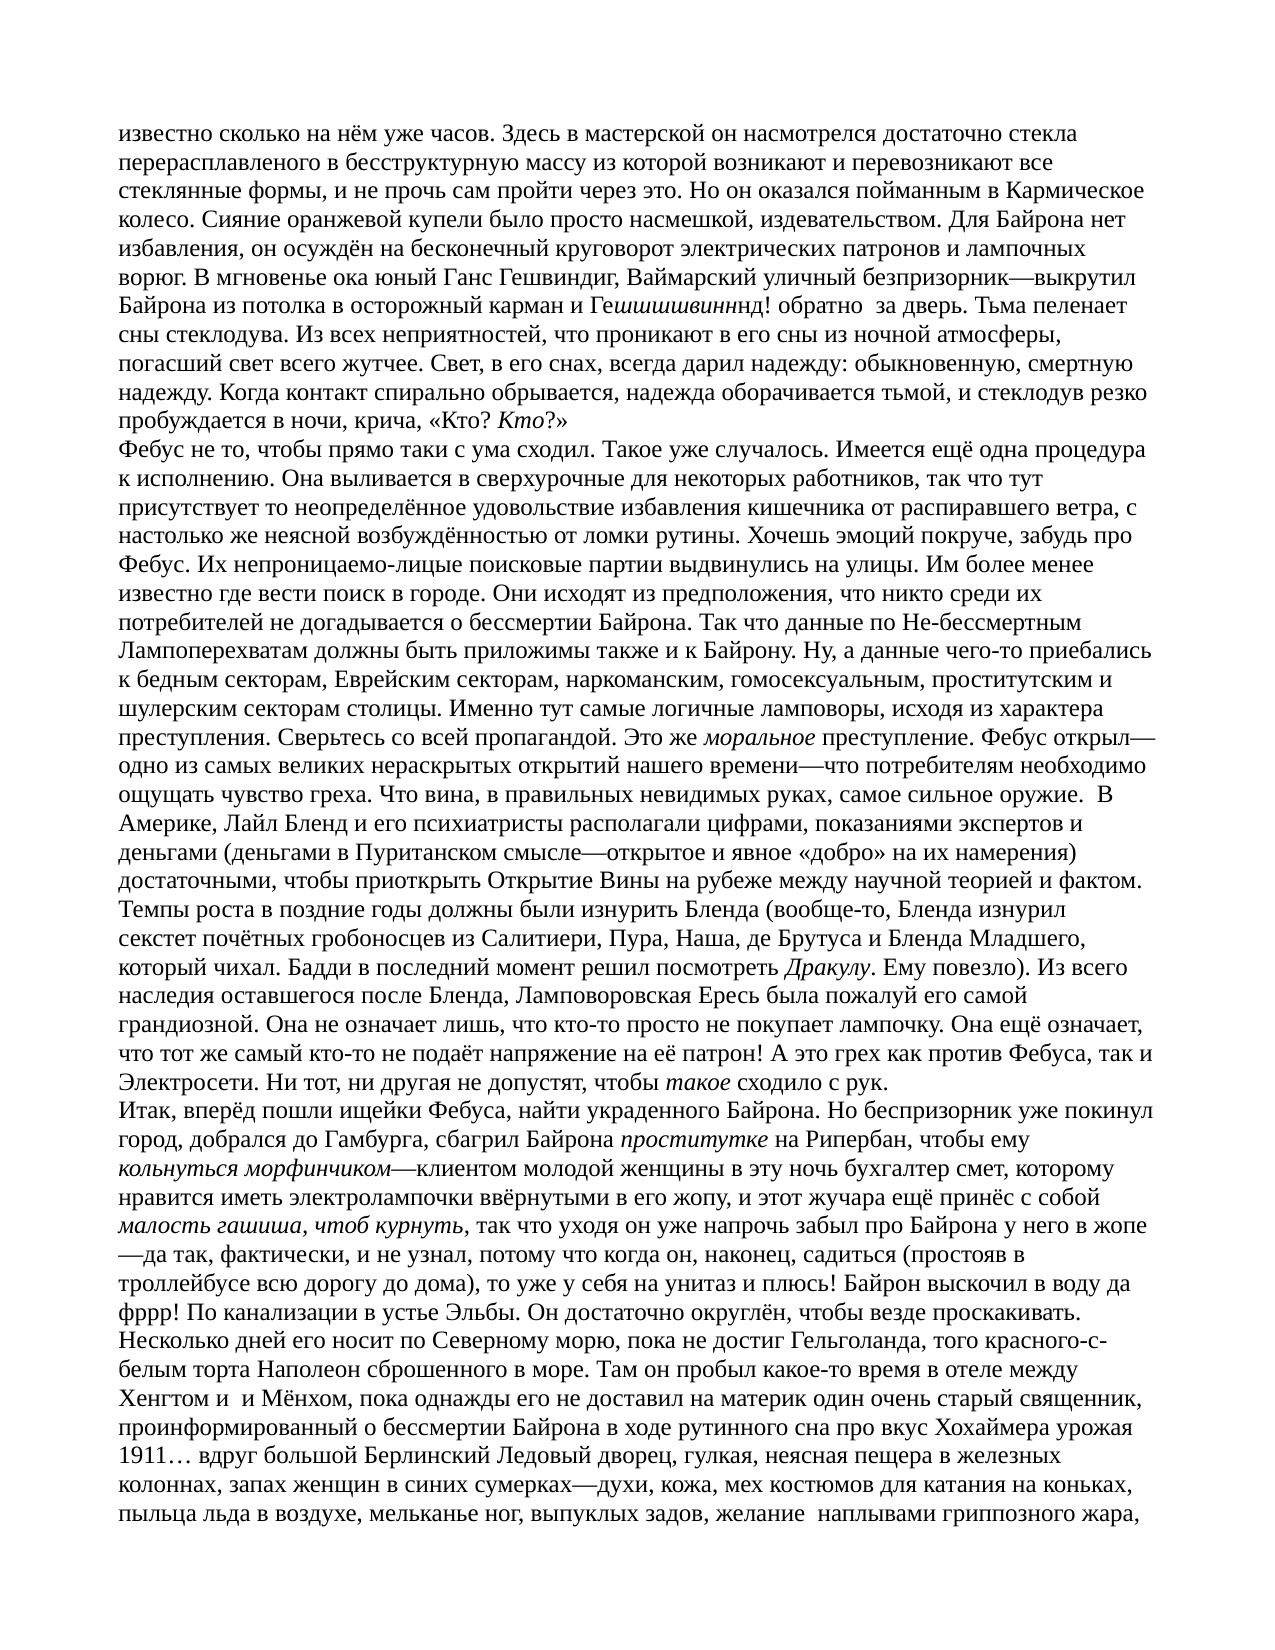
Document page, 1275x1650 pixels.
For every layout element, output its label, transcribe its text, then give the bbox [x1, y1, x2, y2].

text Итак, вперёд пошли ищейки Фебуса, найти украденного Байрона. Но беспризорник уже покинул город, добрался до Гамбурга, сбагрил Байрона проститутке на Рипербан, чтобы ему кольнуться морфинчиком—клиентом молодой женщины в эту ночь бухгалтер смет, которому нравится иметь электролампочки ввёрнутыми в его жопу, и этот жучара ещё принёс с собой малость гашиша, чтоб курнуть, так что уходя он уже напрочь забыл про Байрона у него в жопе—да так, фактически, и не узнал, потому что когда он, наконец, садиться (простояв в троллейбусе всю дорогу до дома), то уже у себя на унитаз и плюсь! Байрон выскочил в воду да фррр! По канализации в устье Эльбы. Он достаточно округлён, чтобы везде проскакивать. Несколько дней его носит по Северному морю, пока не достиг Гельголанда, того красного-с-белым торта Наполеон сброшенного в море. Там он пробыл какое-то время в отеле между Хенгтом и и Мёнхом, пока однажды его не доставил на материк один очень старый священник, проинформированный о бессмертии Байрона в ходе рутинного сна про вкус Хохаймера урожая 1911… вдруг большой Берлинский Ледовый дворец, гулкая, неясная пещера в железных колоннах, запах женщин в синих сумерках—духи, кожа, мех костюмов для катания на коньках, пыльца льда в воздухе, мельканье ног, выпуклых задов, желание наплывами гриппозного жара, [118, 1096, 1157, 1527]
text известно сколько на нём уже часов. Здесь в мастерской он насмотрелся достаточно стекла перерасплавленого в бесструктурную массу из которой возникают и перевозникают все стеклянные формы, и не прочь сам пройти через это. Но он оказался пойманным в Кармическое колесо. Сияние оранжевой купели было просто насмешкой, издевательством. Для Байрона нет избавления, он осуждён на бесконечный круговорот электрических патронов и лампочных ворюг. В мгновенье ока юный Ганс Гешвиндиг, Ваймарский уличный безпризорник—выкрутил Байрона из потолка в осторожный карман и Гешшшшвинннд! обратно за дверь. Тьма пеленает сны стеклодува. Из всех неприятностей, что проникают в его сны из ночной атмосферы, погасший свет всего жутчее. Свет, в его снах, всегда дарил надежду: обыкновенную, смертную надежду. Когда контакт спирально обрывается, надежда оборачивается тьмой, и стеклодув резко пробуждается в ночи, крича, «Кто? Кто?» [118, 118, 1157, 434]
text Фебус не то, чтобы прямо таки с ума сходил. Такое уже случалось. Имеется ещё одна процедура к исполнению. Она выливается в сверхурочные для некоторых работников, так что тут присутствует то неопределённое удовольствие избавления кишечника от распиравшего ветра, с настолько же неясной возбуждённостью от ломки рутины. Хочешь эмоций покруче, забудь про Фебус. Их непроницаемо-лицые поисковые партии выдвинулись на улицы. Им более менее известно где вести поиск в городе. Они исходят из предположения, что никто среди их потребителей не догадывается о бессмертии Байрона. Так что данные по Не-бессмертным Лампоперехватам должны быть приложимы также и к Байрону. Ну, а данные чего-то приебались к бедным секторам, Еврейским секторам, наркоманским, гомосексуальным, проститутским и шулерским секторам столицы. Именно тут самые логичные ламповоры, исходя из характера преступления. Сверьтесь со всей пропагандой. Это же моральное преступление. Фебус открыл—одно из самых великих нераскрытых открытий нашего времени—что потребителям необходимо ощущать чувство греха. Что вина, в правильных невидимых руках, самое сильное оружие. В Америке, Лайл Бленд и его психиатристы располагали цифрами, показаниями экспертов и деньгами (деньгами в Пуританском смысле—открытое и явное «добро» на их намерения) достаточными, чтобы приоткрыть Открытие Вины на рубеже между научной теорией и фактом. Темпы роста в поздние годы должны были изнурить Бленда (вообще-то, Бленда изнурил секстет почётных гробоносцев из Салитиери, Пура, Наша, де Брутуса и Бленда Младшего, который чихал. Бадди в последний момент решил посмотреть Дракулу. Ему повезло). Из всего наследия оставшегося после Бленда, Ламповоровская Ересь была пожалуй его самой грандиозной. Она не означает лишь, что кто-то просто не покупает лампочку. Она ещё означает, что тот же самый кто-то не подаёт напряжение на её патрон! А это грех как против Фебуса, так и Электросети. Ни тот, ни другая не допустят, чтобы такое сходило с рук. [118, 434, 1157, 1096]
